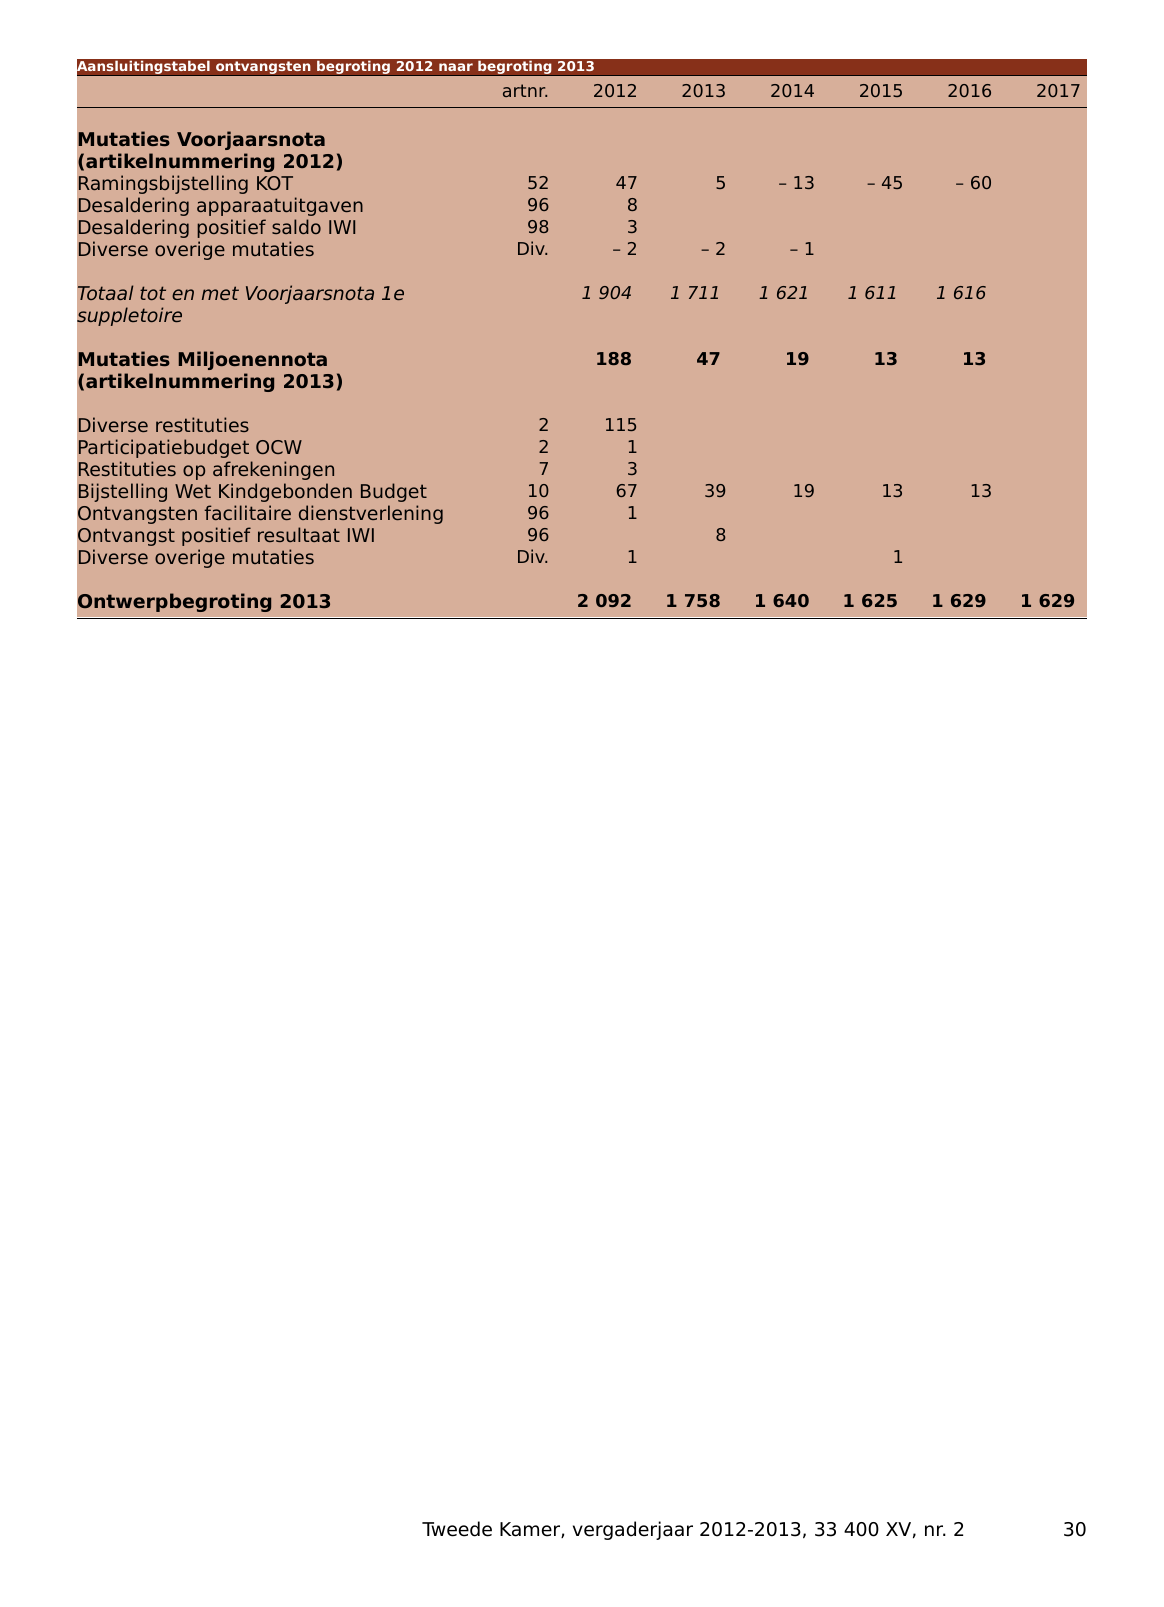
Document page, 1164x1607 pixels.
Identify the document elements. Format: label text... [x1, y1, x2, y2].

table_cell 1 629 [909, 591, 998, 617]
table_cell [998, 415, 1087, 437]
table_header Aansluitingstabel ontvangsten begroting 2012 naar begroting 2013 [77, 59, 1087, 75]
table_cell [909, 195, 998, 217]
table_cell 10 [466, 481, 555, 503]
table_cell Diverse overige mutaties [77, 547, 466, 569]
table_cell Restituties op afrekeningen [77, 459, 466, 481]
table_cell [821, 195, 909, 217]
table_cell – 13 [732, 173, 821, 195]
table_cell [466, 129, 555, 173]
table_cell Diverse restituties [77, 415, 466, 437]
table_cell [644, 459, 732, 481]
table_cell [644, 547, 732, 569]
table_cell [821, 459, 909, 481]
table_cell [909, 525, 998, 547]
table_cell 8 [644, 525, 732, 547]
table_cell [732, 129, 821, 173]
table_cell [77, 261, 466, 283]
table_cell [732, 569, 821, 591]
table_cell [998, 547, 1087, 569]
table_cell 13 [909, 349, 998, 393]
table_cell [644, 327, 732, 349]
table_cell 2 [466, 415, 555, 437]
table_cell [998, 173, 1087, 195]
table_cell 1 640 [732, 591, 821, 617]
table_cell 2 092 [555, 591, 644, 617]
table_cell [77, 327, 466, 349]
table_cell Mutaties Voorjaarsnota (artikelnummering 2012) [77, 129, 466, 173]
table_cell 1 616 [909, 283, 998, 327]
table_cell 3 [555, 217, 644, 239]
table_cell [466, 349, 555, 393]
table_cell 1 621 [732, 283, 821, 327]
table_cell 1 758 [644, 591, 732, 617]
table_cell [821, 569, 909, 591]
table_cell [998, 283, 1087, 327]
table_cell Ontwerpbegroting 2013 [77, 591, 466, 617]
table_cell [821, 525, 909, 547]
table_cell 2012 [555, 76, 644, 107]
table_cell [821, 415, 909, 437]
table_cell Div. [466, 239, 555, 261]
table_cell Desaldering positief saldo IWI [77, 217, 466, 239]
table_cell Ramingsbijstelling KOT [77, 173, 466, 195]
table_cell [732, 195, 821, 217]
table_cell 67 [555, 481, 644, 503]
table_cell [998, 393, 1087, 415]
table_cell Div. [466, 547, 555, 569]
table_cell 188 [555, 349, 644, 393]
table_cell [732, 261, 821, 283]
table_cell [909, 239, 998, 261]
table_cell [77, 569, 466, 591]
table_cell [732, 525, 821, 547]
table_cell 13 [909, 481, 998, 503]
table_cell [821, 108, 909, 129]
table_cell 52 [466, 173, 555, 195]
table_cell [555, 327, 644, 349]
table_cell [909, 261, 998, 283]
table_cell [909, 437, 998, 459]
table_cell [555, 108, 644, 129]
table_cell [466, 283, 555, 327]
table_cell – 2 [644, 239, 732, 261]
table_cell [998, 481, 1087, 503]
table_cell [998, 569, 1087, 591]
table_cell Ontvangst positief resultaat IWI [77, 525, 466, 547]
table_cell [821, 327, 909, 349]
table_cell 2015 [821, 76, 909, 107]
table_cell [466, 591, 555, 617]
table_cell [821, 393, 909, 415]
table_cell – 2 [555, 239, 644, 261]
table_cell [644, 503, 732, 525]
table_cell [466, 261, 555, 283]
table_cell [909, 393, 998, 415]
table_cell [732, 393, 821, 415]
table_cell [77, 393, 466, 415]
table_cell 13 [821, 349, 909, 393]
table_cell [998, 459, 1087, 481]
table_cell [998, 327, 1087, 349]
table_cell [466, 327, 555, 349]
table_cell [998, 195, 1087, 217]
table_cell [821, 129, 909, 173]
table_cell 1 [821, 547, 909, 569]
table_cell 5 [644, 173, 732, 195]
table_cell 1 611 [821, 283, 909, 327]
table_cell [466, 108, 555, 129]
table_cell 96 [466, 503, 555, 525]
table_cell [555, 129, 644, 173]
table_cell [998, 503, 1087, 525]
table_cell [555, 393, 644, 415]
table_cell [998, 239, 1087, 261]
table_cell 115 [555, 415, 644, 437]
table_cell Bijstelling Wet Kindgebonden Budget [77, 481, 466, 503]
table_cell [555, 525, 644, 547]
table_cell 7 [466, 459, 555, 481]
table_cell 2013 [644, 76, 732, 107]
table_cell 3 [555, 459, 644, 481]
table_cell [909, 459, 998, 481]
table_cell [998, 349, 1087, 393]
table_cell Mutaties Miljoenennota (artikelnummering 2013) [77, 349, 466, 393]
table_cell 13 [821, 481, 909, 503]
table_cell [732, 108, 821, 129]
table_cell [909, 108, 998, 129]
table_cell 96 [466, 525, 555, 547]
table_cell [732, 437, 821, 459]
table_cell artnr. [466, 76, 555, 107]
table_cell [644, 108, 732, 129]
table_cell 2017 [998, 76, 1087, 107]
table_cell 2014 [732, 76, 821, 107]
table_cell – 1 [732, 239, 821, 261]
table_cell [998, 525, 1087, 547]
table_cell 1 [555, 547, 644, 569]
table_cell Totaal tot en met Voorjaarsnota 1e suppletoire [77, 283, 466, 327]
table_cell 1 625 [821, 591, 909, 617]
table_cell 96 [466, 195, 555, 217]
table_cell [644, 195, 732, 217]
table_cell [909, 129, 998, 173]
table_cell [821, 217, 909, 239]
table_cell [732, 217, 821, 239]
table_cell [909, 569, 998, 591]
table_cell Participatiebudget OCW [77, 437, 466, 459]
table_cell 47 [555, 173, 644, 195]
table_cell [466, 569, 555, 591]
table_cell [821, 261, 909, 283]
table_cell [998, 217, 1087, 239]
table_cell [732, 547, 821, 569]
table_cell [998, 261, 1087, 283]
table_cell 19 [732, 349, 821, 393]
table_cell [998, 129, 1087, 173]
table_cell 1 [555, 437, 644, 459]
table_cell 1 711 [644, 283, 732, 327]
table_cell [909, 503, 998, 525]
table_cell [644, 437, 732, 459]
table_cell [998, 437, 1087, 459]
table_cell [732, 503, 821, 525]
table_cell 47 [644, 349, 732, 393]
table_cell [644, 217, 732, 239]
table_cell [821, 437, 909, 459]
table_cell Diverse overige mutaties [77, 239, 466, 261]
table_cell – 45 [821, 173, 909, 195]
table_cell [77, 76, 466, 107]
table_cell [998, 108, 1087, 129]
table_cell [644, 129, 732, 173]
table_cell [555, 261, 644, 283]
table_cell [555, 569, 644, 591]
table_cell [644, 415, 732, 437]
table_cell 39 [644, 481, 732, 503]
table_cell 1 904 [555, 283, 644, 327]
table_cell [732, 327, 821, 349]
table_cell 1 629 [998, 591, 1087, 617]
table_cell [644, 261, 732, 283]
table_cell [644, 569, 732, 591]
table_cell [909, 415, 998, 437]
table_cell [909, 547, 998, 569]
table_cell [909, 327, 998, 349]
table_cell 1 [555, 503, 644, 525]
table_cell [466, 393, 555, 415]
table_cell [732, 459, 821, 481]
table_cell Ontvangsten facilitaire dienstverlening [77, 503, 466, 525]
table_cell 8 [555, 195, 644, 217]
table_cell 19 [732, 481, 821, 503]
table_cell 2016 [909, 76, 998, 107]
table_cell [732, 415, 821, 437]
table_cell [909, 217, 998, 239]
table_cell [821, 503, 909, 525]
table_cell Desaldering apparaatuitgaven [77, 195, 466, 217]
table_cell [821, 239, 909, 261]
table_cell – 60 [909, 173, 998, 195]
table_cell [77, 108, 466, 129]
table_cell 98 [466, 217, 555, 239]
table_cell [644, 393, 732, 415]
table_cell 2 [466, 437, 555, 459]
